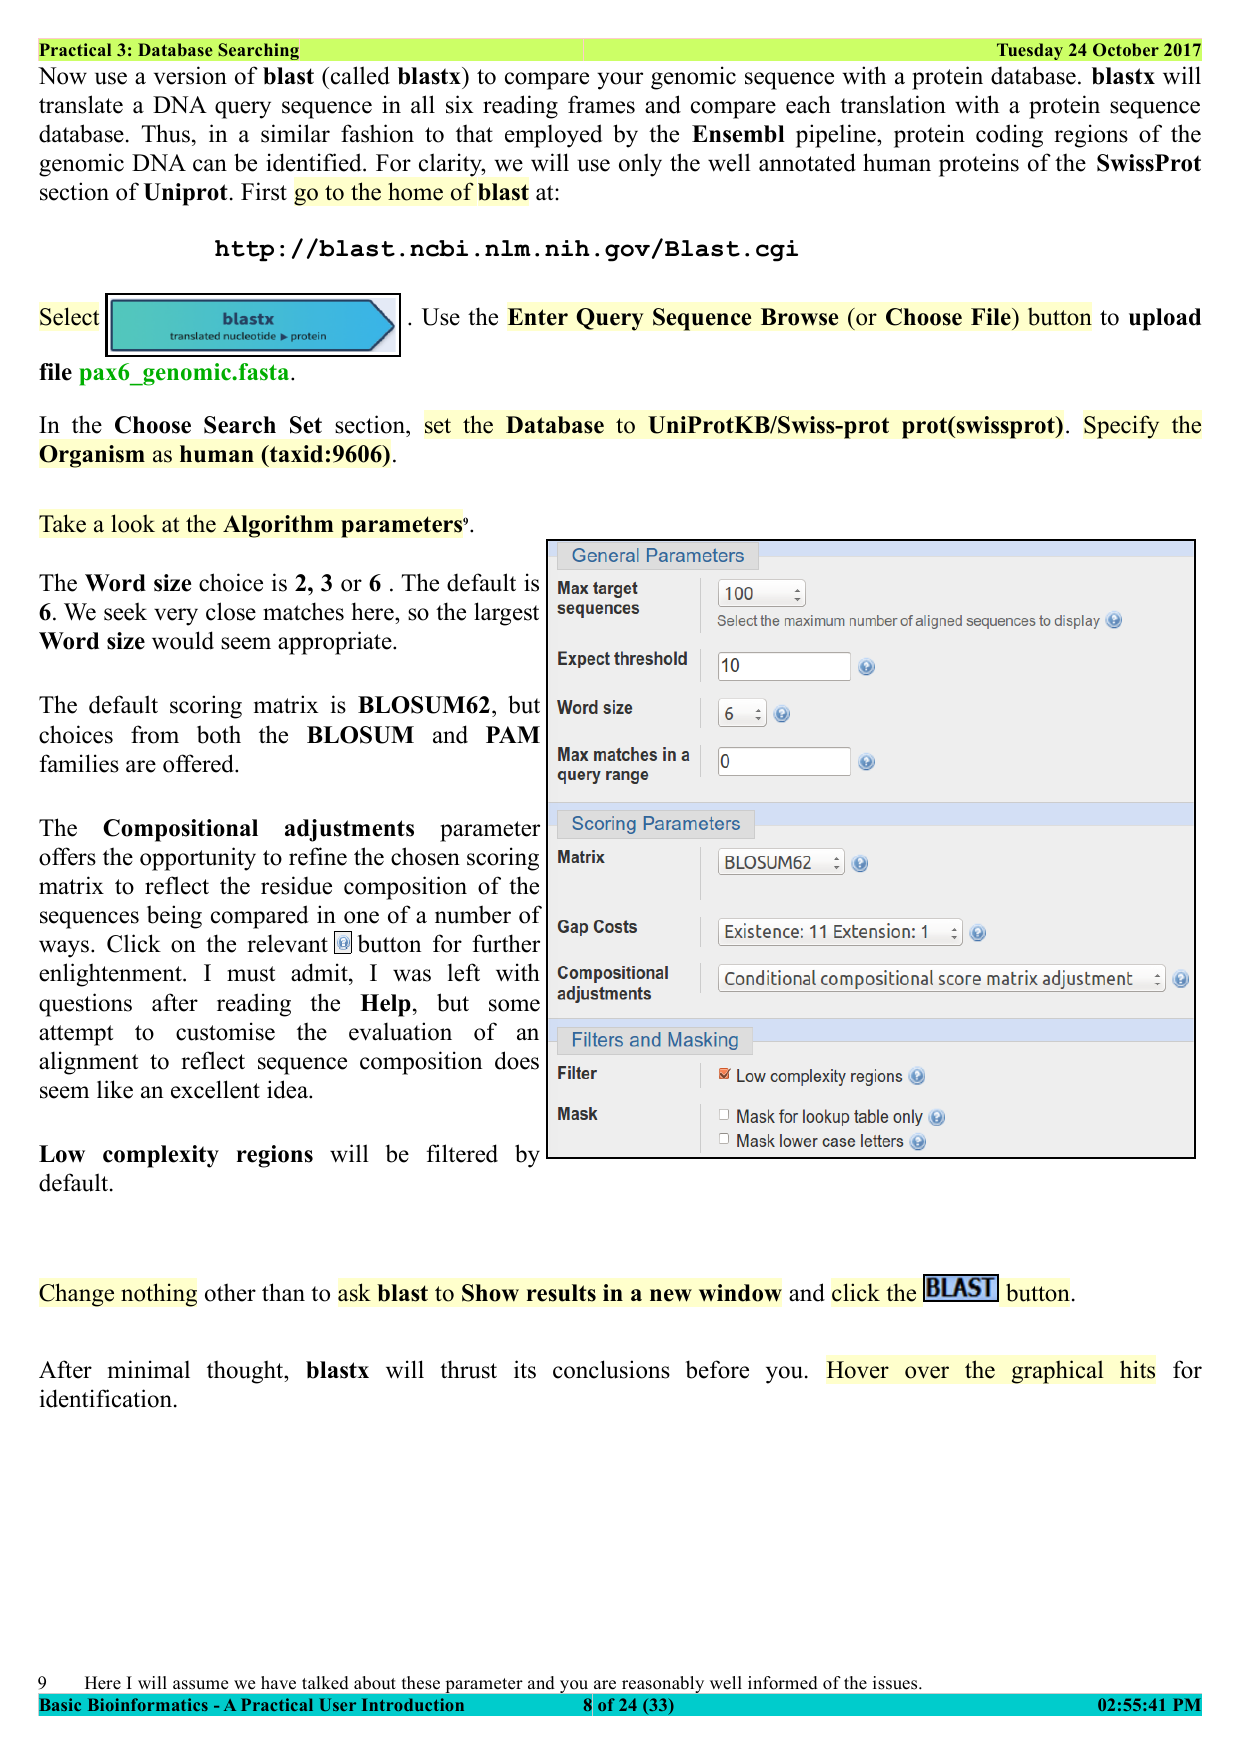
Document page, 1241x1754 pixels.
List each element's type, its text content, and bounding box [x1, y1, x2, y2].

picture [335, 932, 351, 953]
picture [926, 1276, 997, 1300]
text The Word size choice is 2, 3 or 6 . The default is 6. We seek very close matches here, so the largest Word size would seem appropriate. [38, 568, 546, 655]
text After minimal thought, blastx will thrust its conclusions before you. Hover over the graphical hits for identification. [38, 1354, 1202, 1413]
text Take a look at the Algorithm parameters. [38, 509, 1202, 538]
picture [548, 541, 1194, 1157]
text Change nothing other than to ask blast to Show results in a new window and click the button. [38, 1273, 1202, 1307]
text Here I will assume we have talked about these parameter and you are reasonably well informed of the issues. [37, 1671, 1202, 1693]
text Low complexity regions will be filtered by default. [38, 1139, 1202, 1197]
text In the Choose Search Set section, set the Database to UniProtKB/Swiss-prot prot(swissprot). Specify the Organism as human (taxid:9606). [38, 410, 1202, 468]
text The Compositional adjustments parameter offers the opportunity to refine the chosen scoring matrix to reflect the residue composition of the sequences being compared in one of a number of ways. Click on the relevantbutton for further enlightenment. I must admit, I was left with questions after reading the Help, but some attempt to customise the evaluation of an alignment to reflect sequence composition does seem like an excellent idea. [38, 813, 546, 1104]
text The default scoring matrix is BLOSUM62, but choices from both the BLOSUM and PAM families are offered. [38, 690, 546, 778]
text http://blast.ncbi.nlm.nih.gov/Blast.cgi [38, 235, 1202, 264]
text Select. Use the Enter Query Sequence Browse (or Choose File) button to upload file pax6_genomic.fasta. [38, 293, 1202, 386]
text Now use a version of blast (called blastx) to compare your genomic sequence with a protein database. blastx will translate a DNA query sequence in all six reading frames and compare each translation with a protein sequence database. Thus, in a similar fashion to that employed by the Ensembl pipeline, protein coding regions of the genomic DNA can be identified. For clarity, we will use only the well annotated human proteins of the SwissProt section of Uniprot. First go to the home of blast at: [38, 61, 1202, 206]
picture [110, 298, 396, 352]
